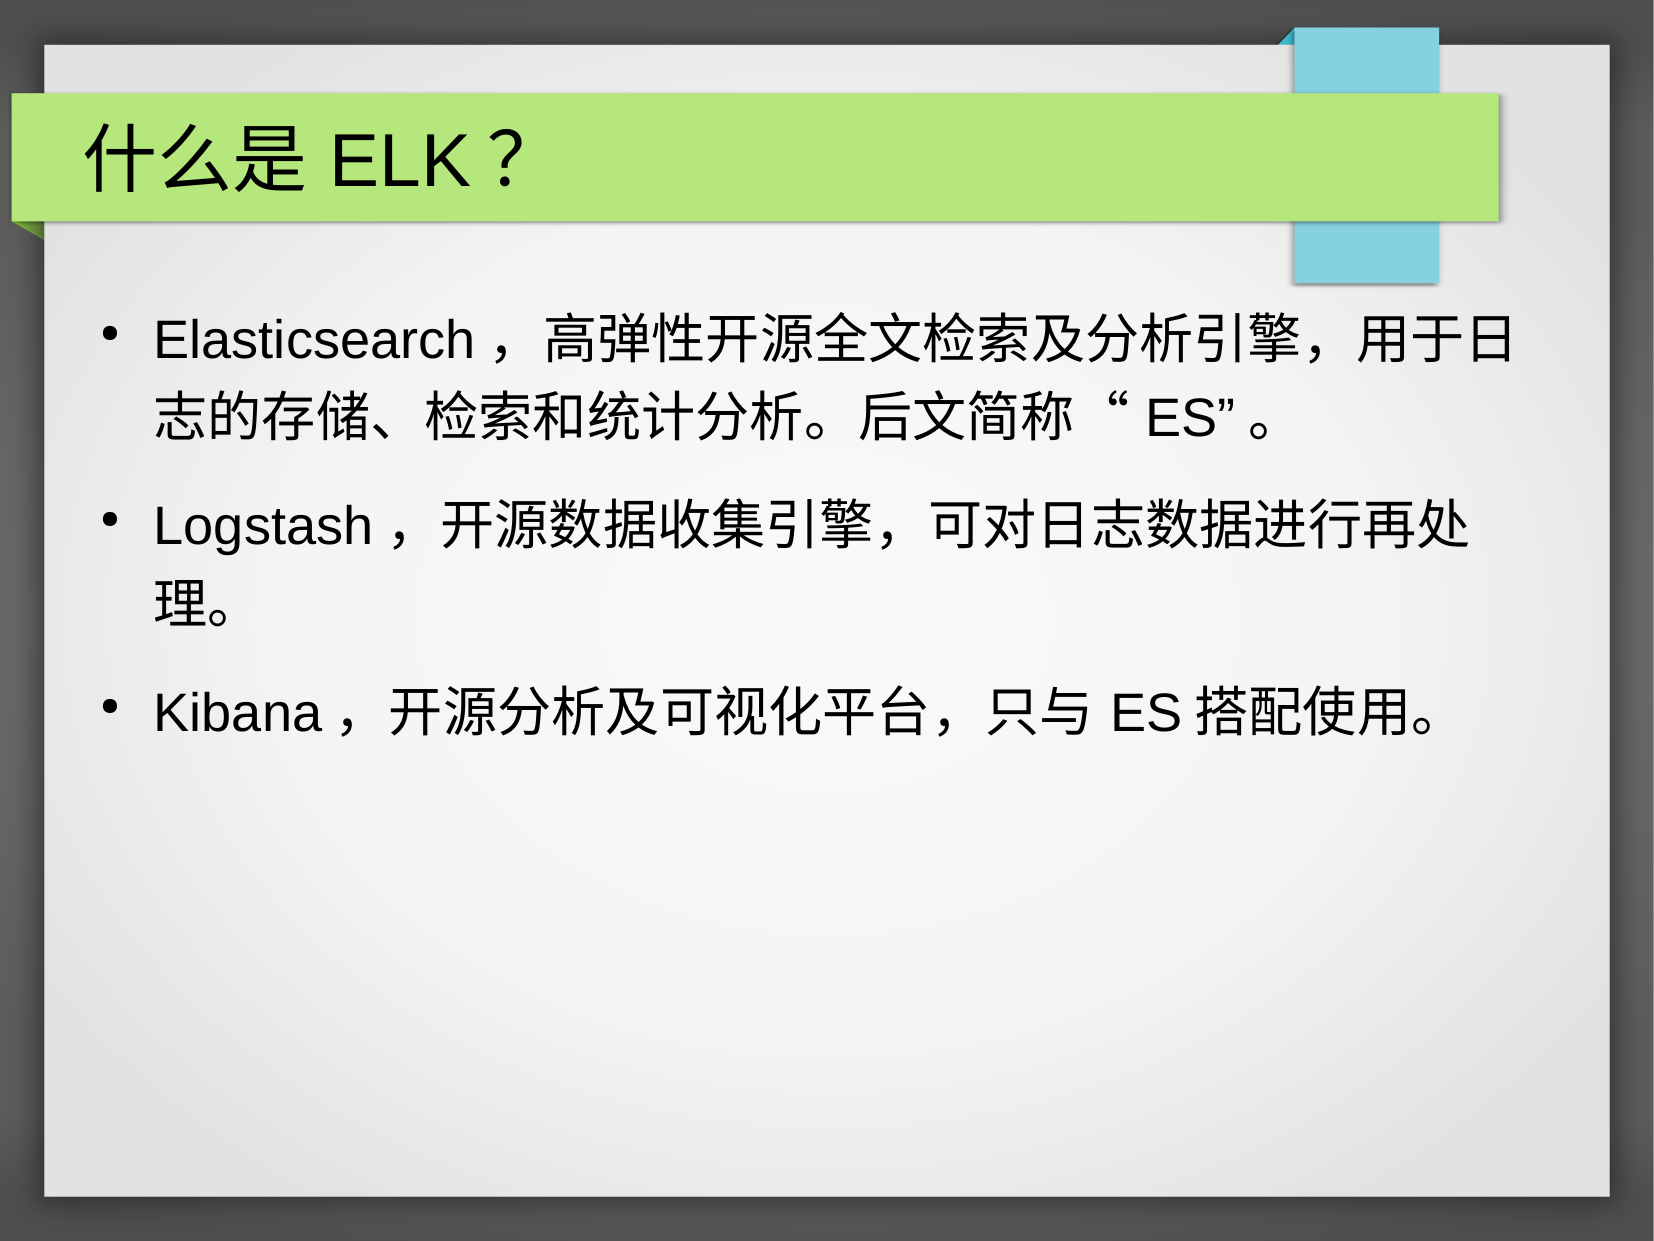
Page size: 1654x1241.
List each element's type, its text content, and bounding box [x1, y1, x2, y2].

list Elasticsearch，高弹性开源全文检索及分析引擎，用于日志的存储、检索和统计分析。后文简称“ES”。 Logstash，开源数据收集引擎，可对日志数据进行再处理。 Kibana，开源分析及可视化平台，只与ES搭配使用。 [82, 295, 1571, 1015]
picture [0, 0, 1654, 1241]
title 什么是ELK？ [82, 94, 1264, 213]
